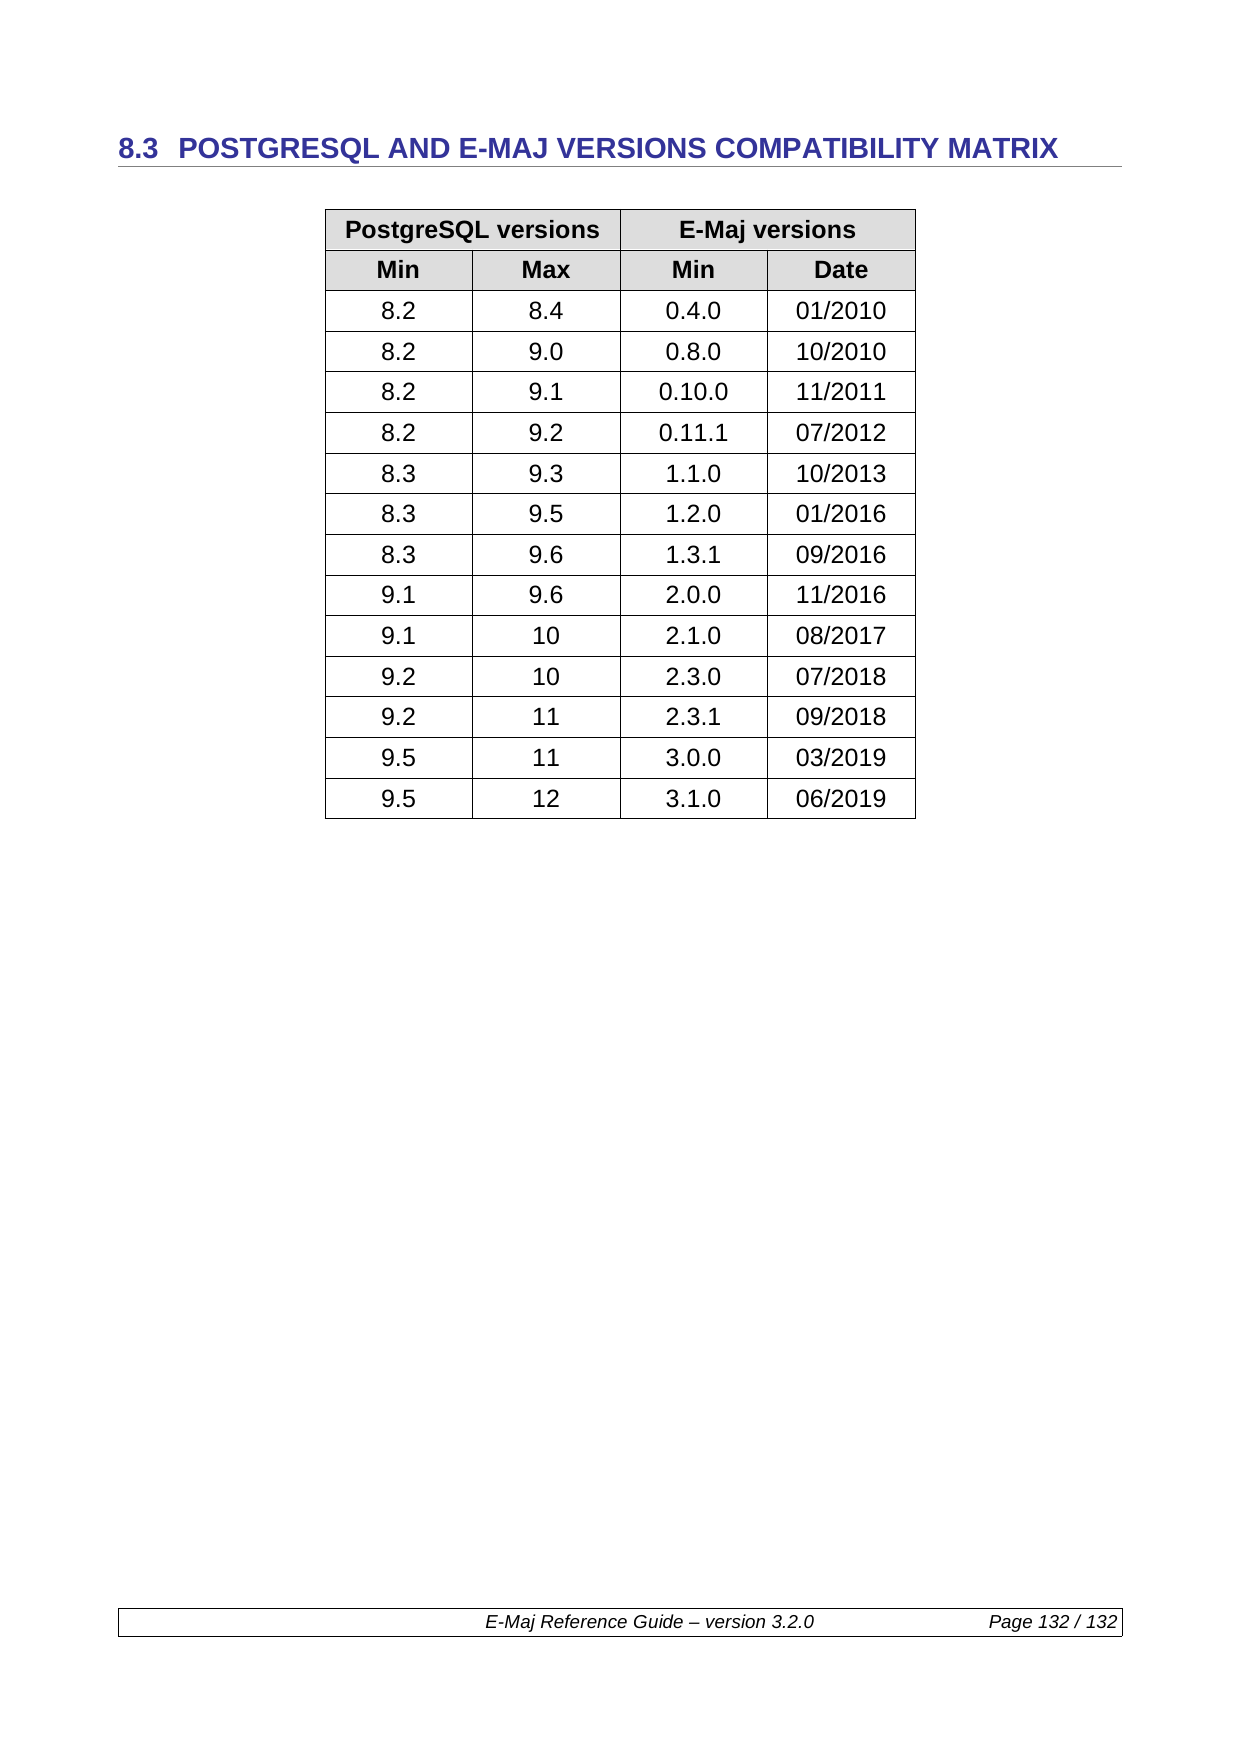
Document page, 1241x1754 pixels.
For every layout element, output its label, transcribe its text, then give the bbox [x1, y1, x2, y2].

table_cell 2.0.0 [621, 576, 767, 615]
table_cell 10/2010 [768, 332, 915, 371]
table_cell 12 [473, 779, 620, 818]
table_cell 1.3.1 [621, 535, 767, 574]
table_cell 9.5 [473, 494, 620, 534]
table_cell 8.2 [326, 332, 472, 371]
table_cell 9.1 [473, 372, 620, 412]
table_cell 8.3 [326, 454, 472, 493]
table_cell 9.1 [326, 576, 472, 615]
table_cell Min [621, 251, 767, 290]
table_cell Max [473, 251, 620, 290]
table_cell 8.4 [473, 291, 620, 331]
table_cell 9.6 [473, 535, 620, 574]
table_cell 9.5 [326, 779, 472, 818]
table_cell 10/2013 [768, 454, 915, 493]
table_cell 9.6 [473, 576, 620, 615]
table_cell 9.1 [326, 616, 472, 656]
table_cell 2.3.1 [621, 697, 767, 737]
table_cell 8.3 [326, 494, 472, 534]
table_cell 07/2012 [768, 413, 915, 453]
table_header E-Maj versions [621, 210, 915, 249]
table_cell 11 [473, 738, 620, 778]
table_cell 11/2011 [768, 372, 915, 412]
table_cell 06/2019 [768, 779, 915, 818]
table_cell 9.0 [473, 332, 620, 371]
table_cell 9.2 [473, 413, 620, 453]
table_cell Min [326, 251, 472, 290]
table_cell 0.8.0 [621, 332, 767, 371]
table_cell 01/2010 [768, 291, 915, 331]
table_cell 9.5 [326, 738, 472, 778]
table_cell 08/2017 [768, 616, 915, 656]
table_header PostgreSQL versions [326, 210, 620, 249]
table_cell 10 [473, 657, 620, 696]
table_cell 3.1.0 [621, 779, 767, 818]
table_cell 0.11.1 [621, 413, 767, 453]
table_cell 11/2016 [768, 576, 915, 615]
table_cell 3.0.0 [621, 738, 767, 778]
table_cell 0.4.0 [621, 291, 767, 331]
table_cell 8.2 [326, 413, 472, 453]
table_cell 09/2016 [768, 535, 915, 574]
table_cell 2.1.0 [621, 616, 767, 656]
table_cell 07/2018 [768, 657, 915, 696]
table_cell 1.1.0 [621, 454, 767, 493]
table_cell 8.2 [326, 372, 472, 412]
table_cell 03/2019 [768, 738, 915, 778]
table_cell 10 [473, 616, 620, 656]
table_cell 9.2 [326, 657, 472, 696]
table_cell 1.2.0 [621, 494, 767, 534]
table_cell 2.3.0 [621, 657, 767, 696]
table_cell Date [768, 251, 915, 290]
table_cell 8.3 [326, 535, 472, 574]
table_cell 01/2016 [768, 494, 915, 534]
table_cell 11 [473, 697, 620, 737]
table_cell 9.2 [326, 697, 472, 737]
table_cell 9.3 [473, 454, 620, 493]
table_cell 0.10.0 [621, 372, 767, 412]
table_cell 09/2018 [768, 697, 915, 737]
subtitle PostgreSQL and E-Maj versions compatibility matrix [118, 131, 1122, 166]
table_cell 8.2 [326, 291, 472, 331]
